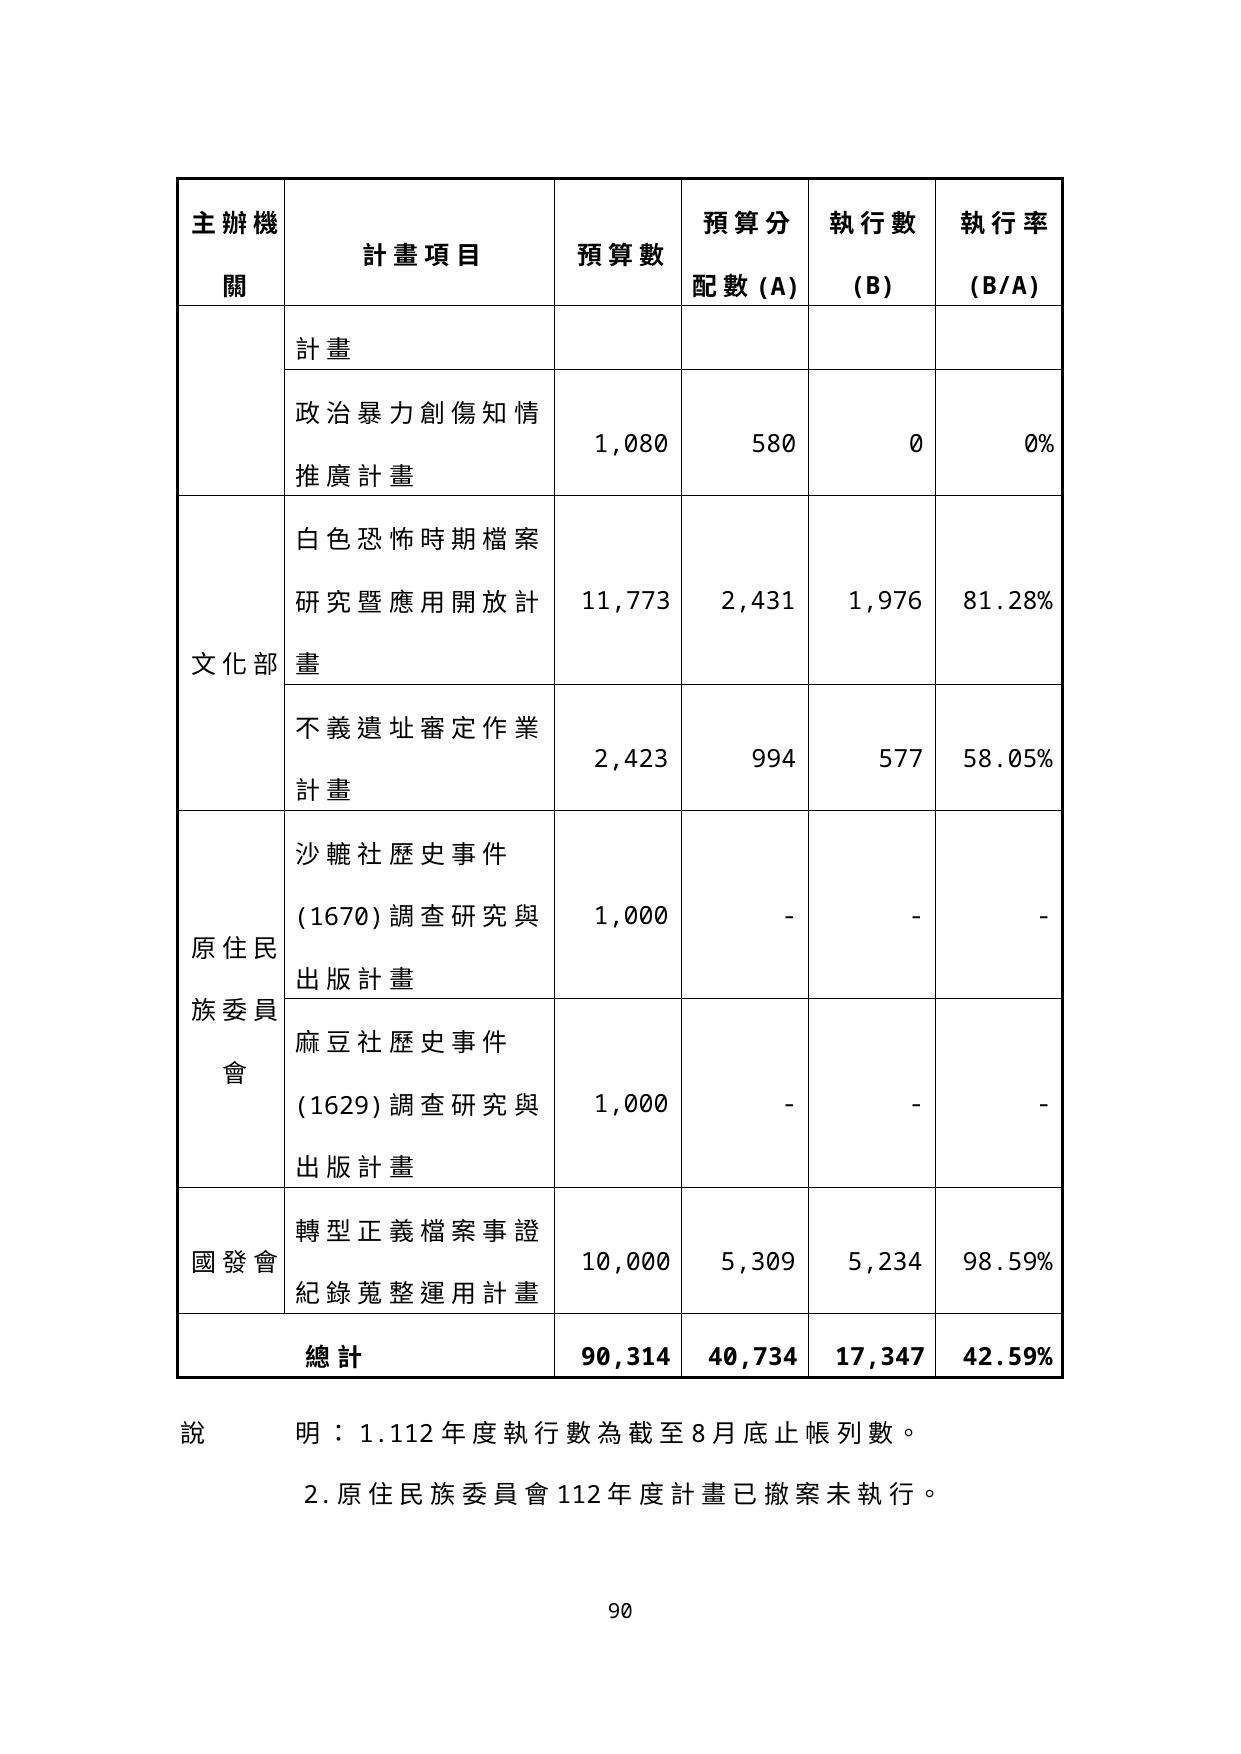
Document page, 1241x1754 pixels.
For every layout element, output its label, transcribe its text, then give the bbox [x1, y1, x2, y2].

table_cell 994 [682, 685, 808, 809]
table_cell 40,734 [682, 1314, 808, 1376]
table_cell 轉型正義檔案事證紀錄蒐整運用計畫 [285, 1188, 554, 1313]
table_cell 政治暴力創傷知情推廣計畫 [285, 370, 554, 495]
table_cell 10,000 [555, 1188, 681, 1313]
table_cell 1,080 [555, 370, 681, 495]
table_cell [179, 306, 284, 495]
table_cell 81.28% [936, 496, 1061, 683]
table_cell 1,976 [809, 496, 935, 683]
table_cell 總計 [179, 1314, 554, 1376]
table_cell 國發會 [179, 1188, 284, 1313]
table_cell 不義遺址審定作業計畫 [285, 685, 554, 809]
table_cell 白色恐怖時期檔案研究暨應用開放計畫 [285, 496, 554, 683]
table_cell 42.59% [936, 1314, 1061, 1376]
table_cell 90,314 [555, 1314, 681, 1376]
table_cell 98.59% [936, 1188, 1061, 1313]
text 2.原住民族委員會112年度計畫已撤案未執行。 [301, 1442, 1063, 1504]
table_cell - [936, 999, 1061, 1187]
table_cell 原住民族委員會 [179, 811, 284, 1187]
table_cell 0 [809, 370, 935, 495]
text 說 明：1.112年度執行數為截至8月底止帳列數。 [177, 1379, 1063, 1442]
table_cell 2,431 [682, 496, 808, 683]
table_header 主辦機關 [179, 180, 284, 305]
table_header 執行數(B) [809, 180, 935, 305]
table_cell 580 [682, 370, 808, 495]
table_cell 1,000 [555, 999, 681, 1187]
table_cell [936, 306, 1061, 369]
table_cell - [682, 811, 808, 998]
table_cell - [809, 999, 935, 1187]
table_cell 文化部 [179, 496, 284, 809]
table_cell 11,773 [555, 496, 681, 683]
table_cell - [809, 811, 935, 998]
table_header 計畫項目 [285, 180, 554, 305]
table_cell [555, 306, 681, 369]
table_cell 2,423 [555, 685, 681, 809]
table_cell [809, 306, 935, 369]
table_cell 麻豆社歷史事件(1629)調查研究與出版計畫 [285, 999, 554, 1187]
table_header 預算數 [555, 180, 681, 305]
table_cell 5,234 [809, 1188, 935, 1313]
table_cell 1,000 [555, 811, 681, 998]
table_cell 17,347 [809, 1314, 935, 1376]
table_cell 沙轆社歷史事件(1670)調查研究與出版計畫 [285, 811, 554, 998]
table_cell [682, 306, 808, 369]
table_header 執行率(B/A) [936, 180, 1061, 305]
table_cell 0% [936, 370, 1061, 495]
table_cell - [682, 999, 808, 1187]
table_cell 5,309 [682, 1188, 808, 1313]
table_cell 577 [809, 685, 935, 809]
table_header 預算分 配數(A) [682, 180, 808, 305]
table_cell - [936, 811, 1061, 998]
table_cell 計畫 [285, 306, 554, 369]
table_cell 58.05% [936, 685, 1061, 809]
